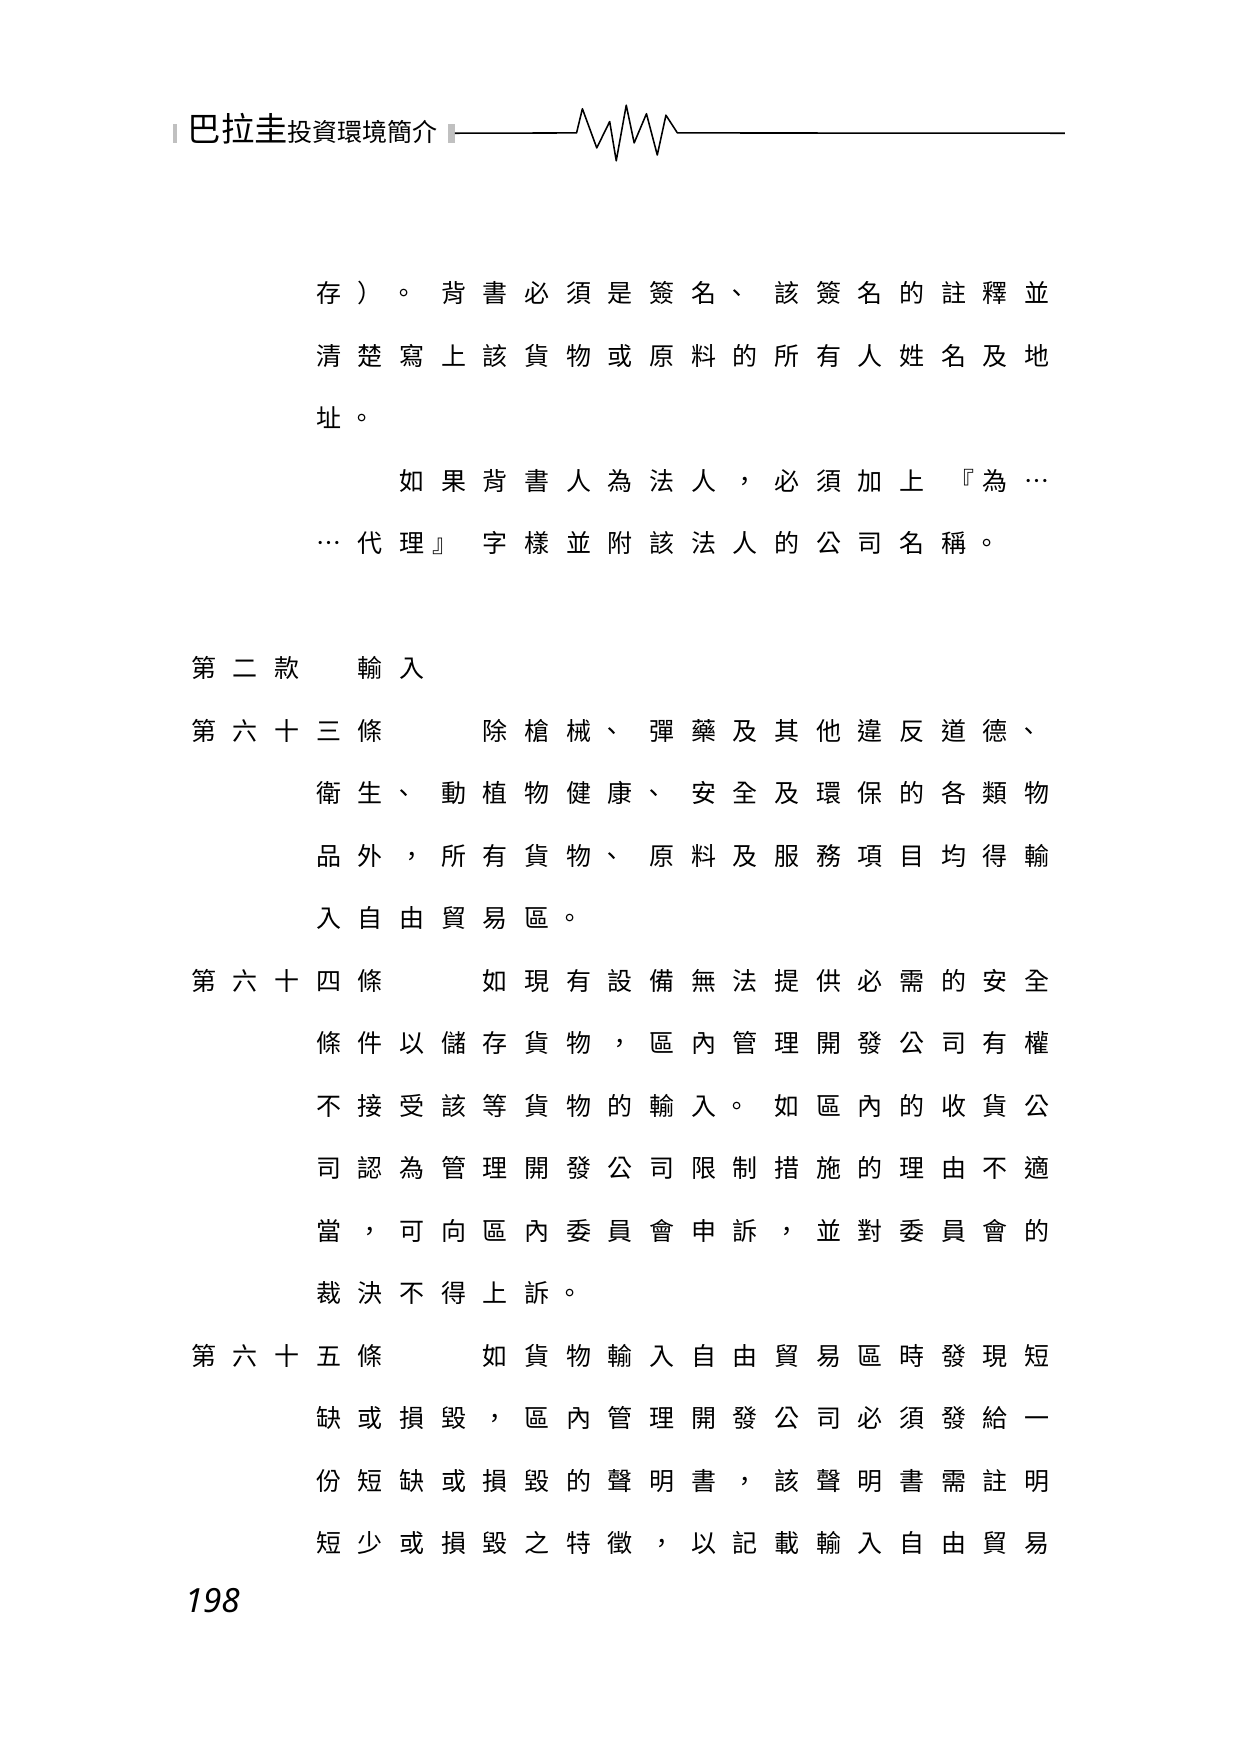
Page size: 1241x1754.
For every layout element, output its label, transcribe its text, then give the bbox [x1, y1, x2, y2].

text 存）。背書必須是簽名、該簽名的註釋並清楚寫上該貨物或原料的所有人姓名及地址。 [183, 250, 1058, 438]
text 第二款 輸入 [183, 625, 1058, 688]
text 如果背書人為法人，必須加上『為……代理』字樣並附該法人的公司名稱。 [306, 438, 1058, 563]
text 第六十三條 除槍械、彈藥及其他違反道德、衛生、動植物健康、安全及環保的各類物品外，所有貨物、原料及服務項目均得輸入自由貿易區。 [183, 688, 1058, 938]
text 第六十四條 如現有設備無法提供必需的安全條件以儲存貨物，區內管理開發公司有權不接受該等貨物的輸入。如區內的收貨公司認為管理開發公司限制措施的理由不適當，可向區內委員會申訴，並對委員會的裁決不得上訴。 [183, 938, 1058, 1313]
text 第六十五條 如貨物輸入自由貿易區時發現短缺或損毀，區內管理開發公司必須發給一份短缺或損毀的聲明書，該聲明書需註明短少或損毀之特徵，以記載輸入自由貿易 [183, 1313, 1058, 1563]
